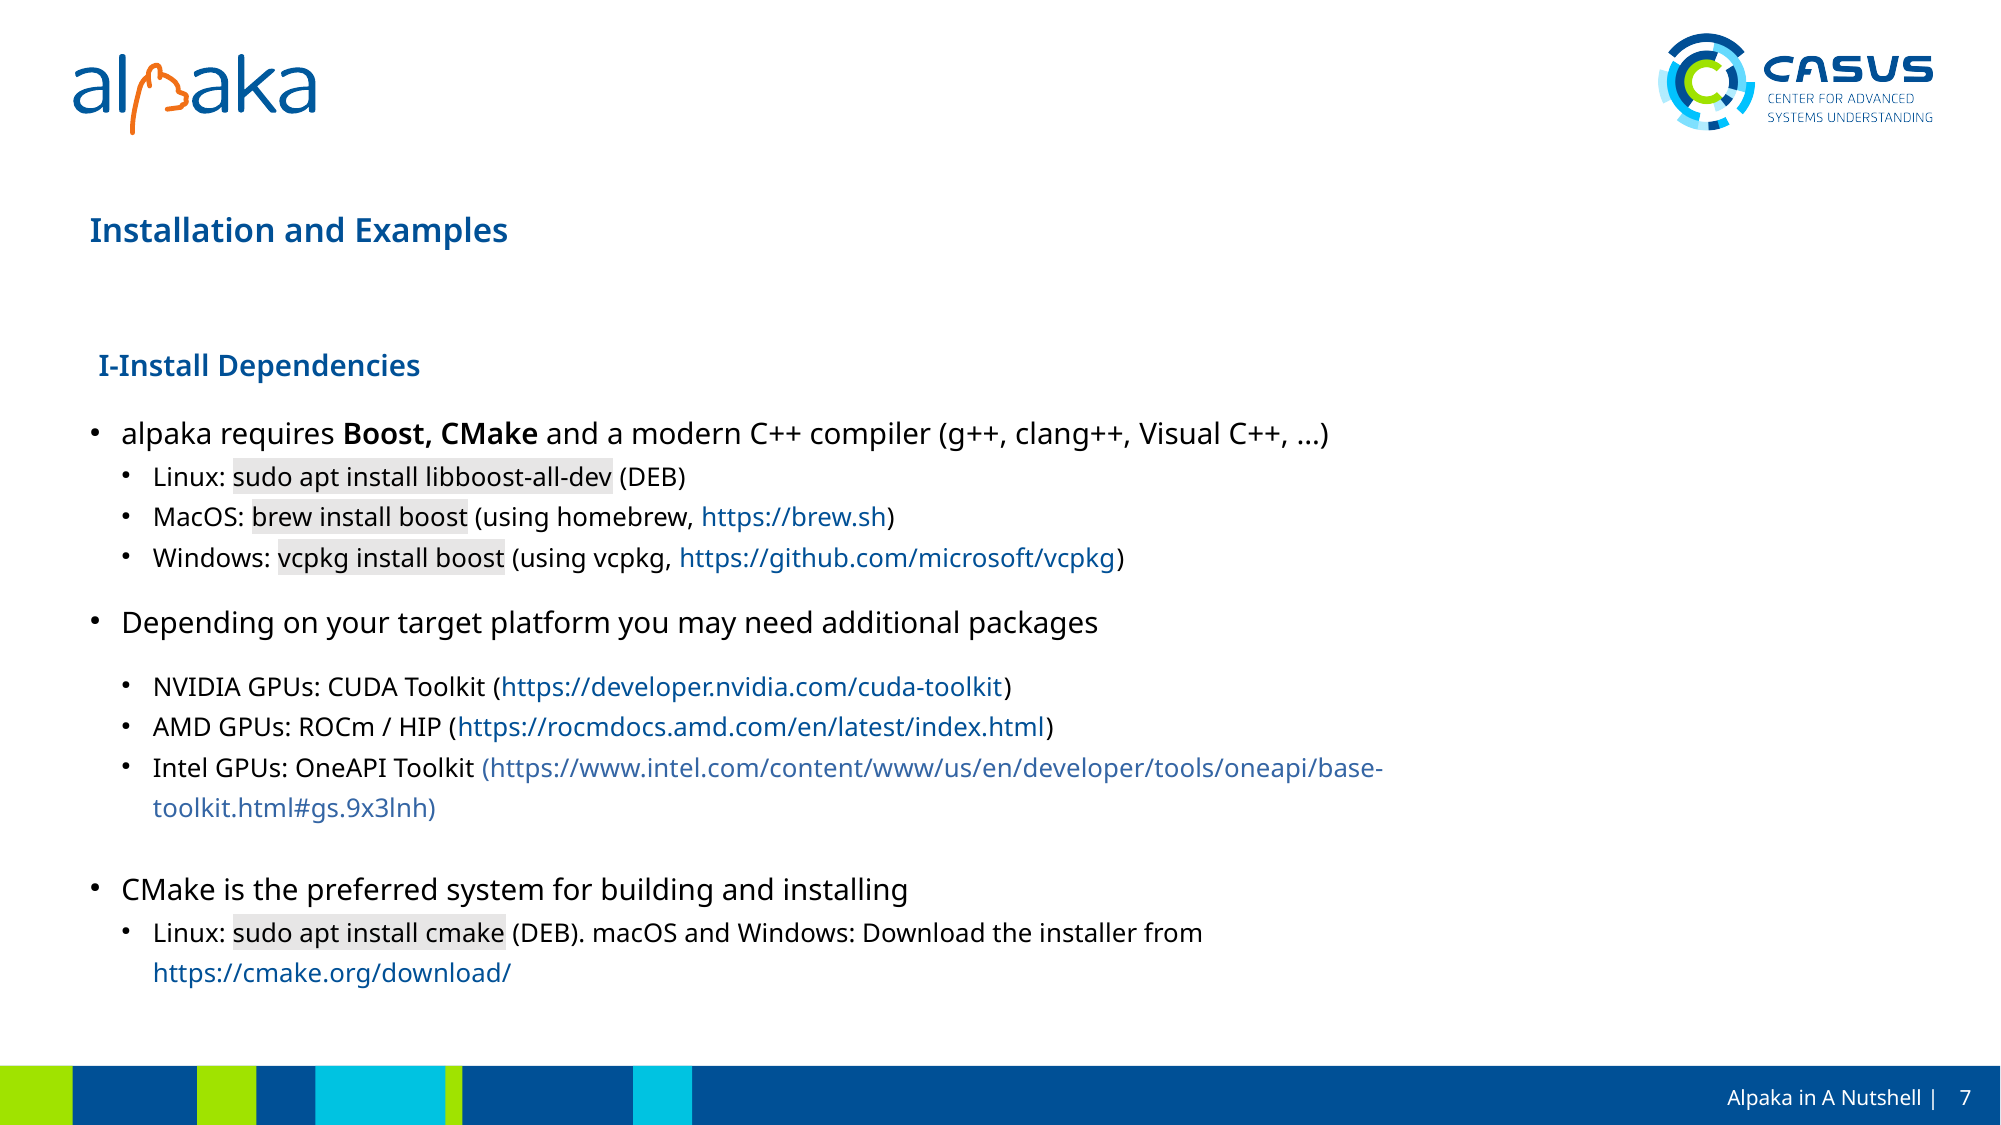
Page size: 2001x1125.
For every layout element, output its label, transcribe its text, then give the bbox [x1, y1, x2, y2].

picture [72, 53, 317, 136]
list Installation and Examples I-Install Dependencies alpaka requires Boost, CMake and a modern C++ compiler (g++, clang++, Visual C++, …) Linux: sudo apt install libboost-all-dev (DEB) MacOS: brew install boost (using homebrew, https://brew.sh) Windows: vcpkg install boost (using vcpkg, https://github.com/microsoft/vcpkg) Depending on your target platform you may need additional packages NVIDIA GPUs: CUDA Toolkit (https://developer.nvidia.com/cuda-toolkit) AMD GPUs: ROCm / HIP (https://rocmdocs.amd.com/en/latest/index.html) Intel GPUs: OneAPI Toolkit (https://www.intel.com/content/www/us/en/developer/tools/oneapi/base-toolkit.html#gs.9x3lnh) CMake is the preferred system for building and installing Linux: sudo apt install cmake (DEB). macOS and Windows: Download the installer from https://cmake.org/download/ [89, 200, 1512, 993]
picture [1658, 33, 1933, 131]
